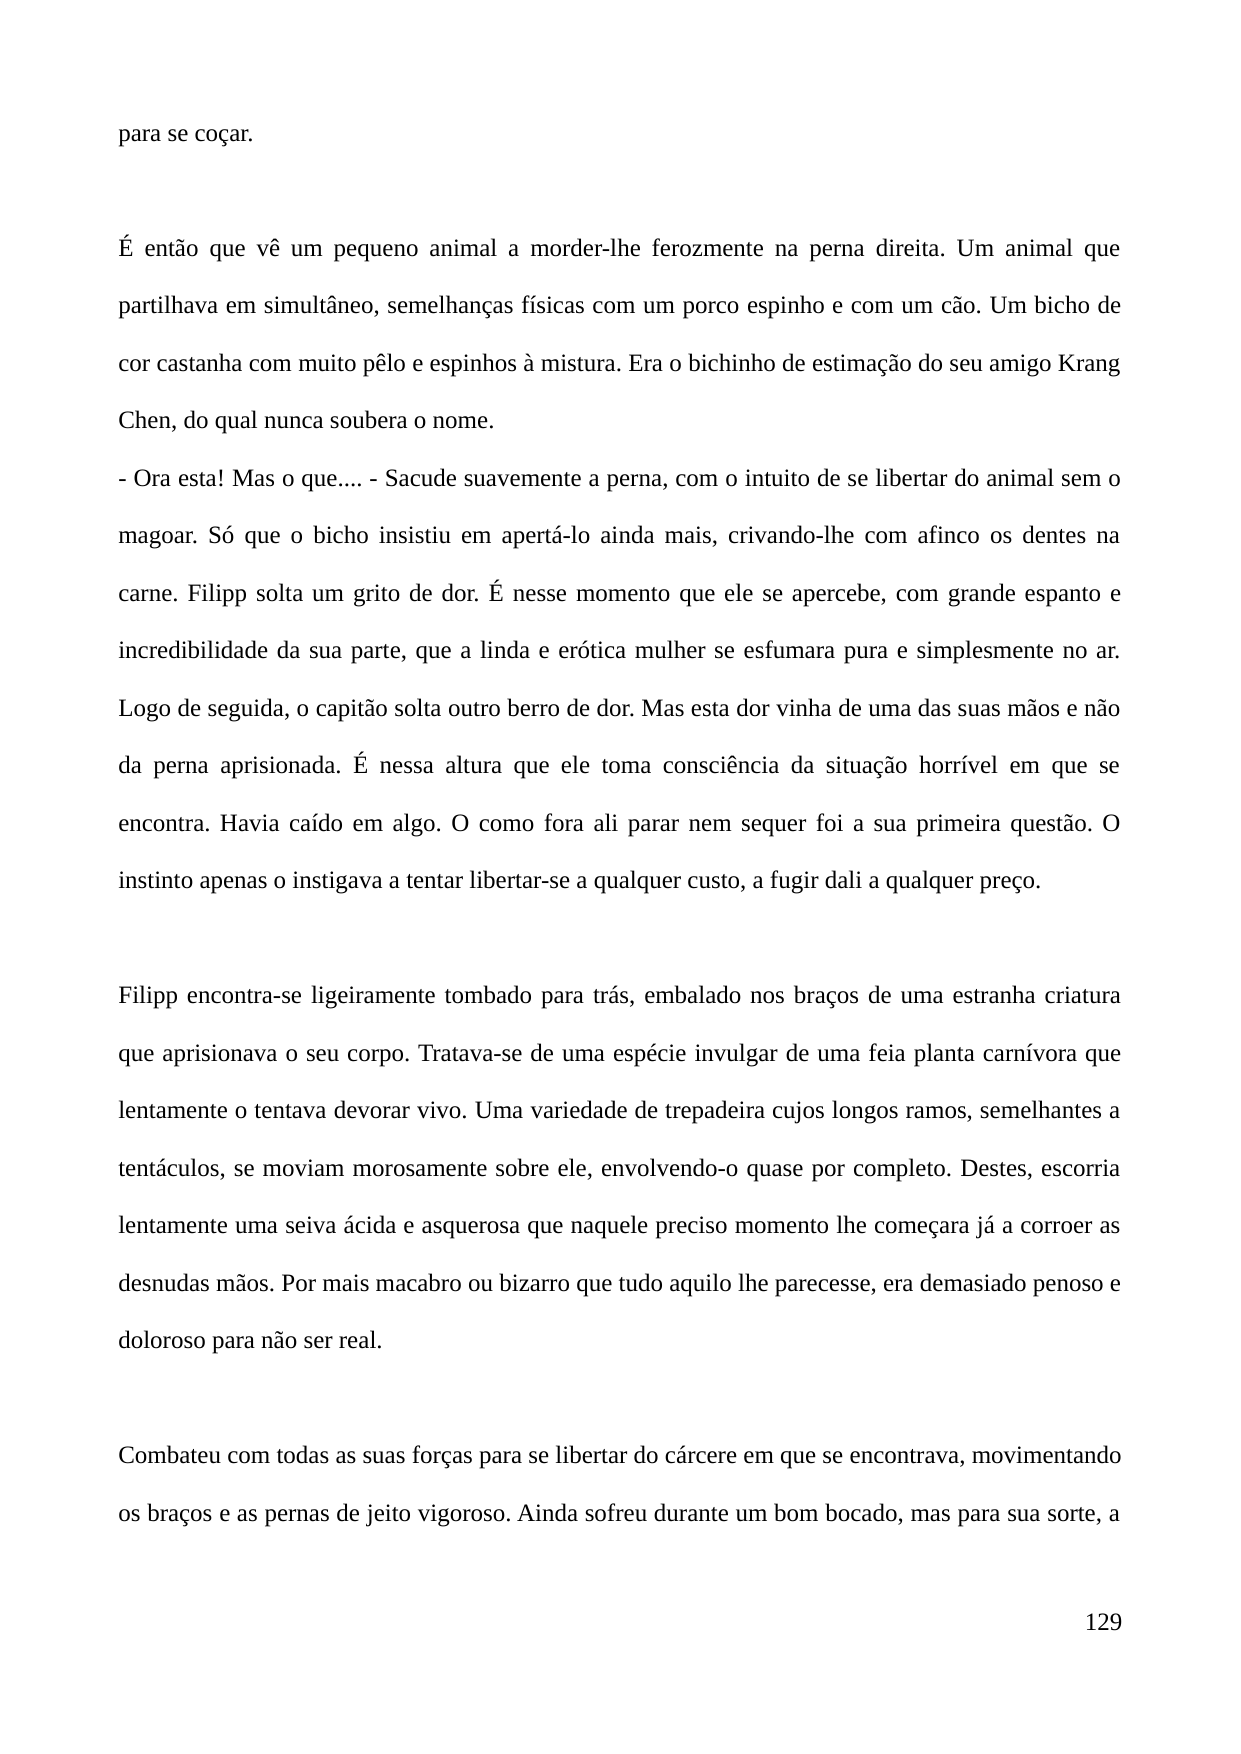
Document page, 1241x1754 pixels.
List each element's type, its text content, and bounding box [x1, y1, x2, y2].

text Combateu com todas as suas forças para se libertar do cárcere em que se encontrava, movimentando os braços e as pernas de jeito vigoroso. Ainda sofreu durante um bom bocado, mas para sua sorte, a [118, 1441, 1122, 1527]
text É então que vê um pequeno animal a morder-lhe ferozmente na perna direita. Um animal que partilhava em simultâneo, semelhanças físicas com um porco espinho e com um cão. Um bicho de cor castanha com muito pêlo e espinhos à mistura. Era o bichinho de estimação do seu amigo Krang Chen, do qual nunca soubera o nome. [118, 233, 1122, 434]
text para se coçar. [118, 118, 1122, 147]
text Filipp encontra-se ligeiramente tombado para trás, embalado nos braços de uma estranha criatura que aprisionava o seu corpo. Tratava-se de uma espécie invulgar de uma feia planta carnívora que lentamente o tentava devorar vivo. Uma variedade de trepadeira cujos longos ramos, semelhantes a tentáculos, se moviam morosamente sobre ele, envolvendo-o quase por completo. Destes, escorria lentamente uma seiva ácida e asquerosa que naquele preciso momento lhe começara já a corroer as desnudas mãos. Por mais macabro ou bizarro que tudo aquilo lhe parecesse, era demasiado penoso e doloroso para não ser real. [118, 981, 1122, 1354]
text - Ora esta! Mas o que.... - Sacude suavemente a perna, com o intuito de se libertar do animal sem o magoar. Só que o bicho insistiu em apertá-lo ainda mais, crivando-lhe com afinco os dentes na carne. Filipp solta um grito de dor. É nesse momento que ele se apercebe, com grande espanto e incredibilidade da sua parte, que a linda e erótica mulher se esfumara pura e simplesmente no ar. Logo de seguida, o capitão solta outro berro de dor. Mas esta dor vinha de uma das suas mãos e não da perna aprisionada. É nessa altura que ele toma consciência da situação horrível em que se encontra. Havia caído em algo. O como fora ali parar nem sequer foi a sua primeira questão. O instinto apenas o instigava a tentar libertar-se a qualquer custo, a fugir dali a qualquer preço. [118, 463, 1122, 894]
